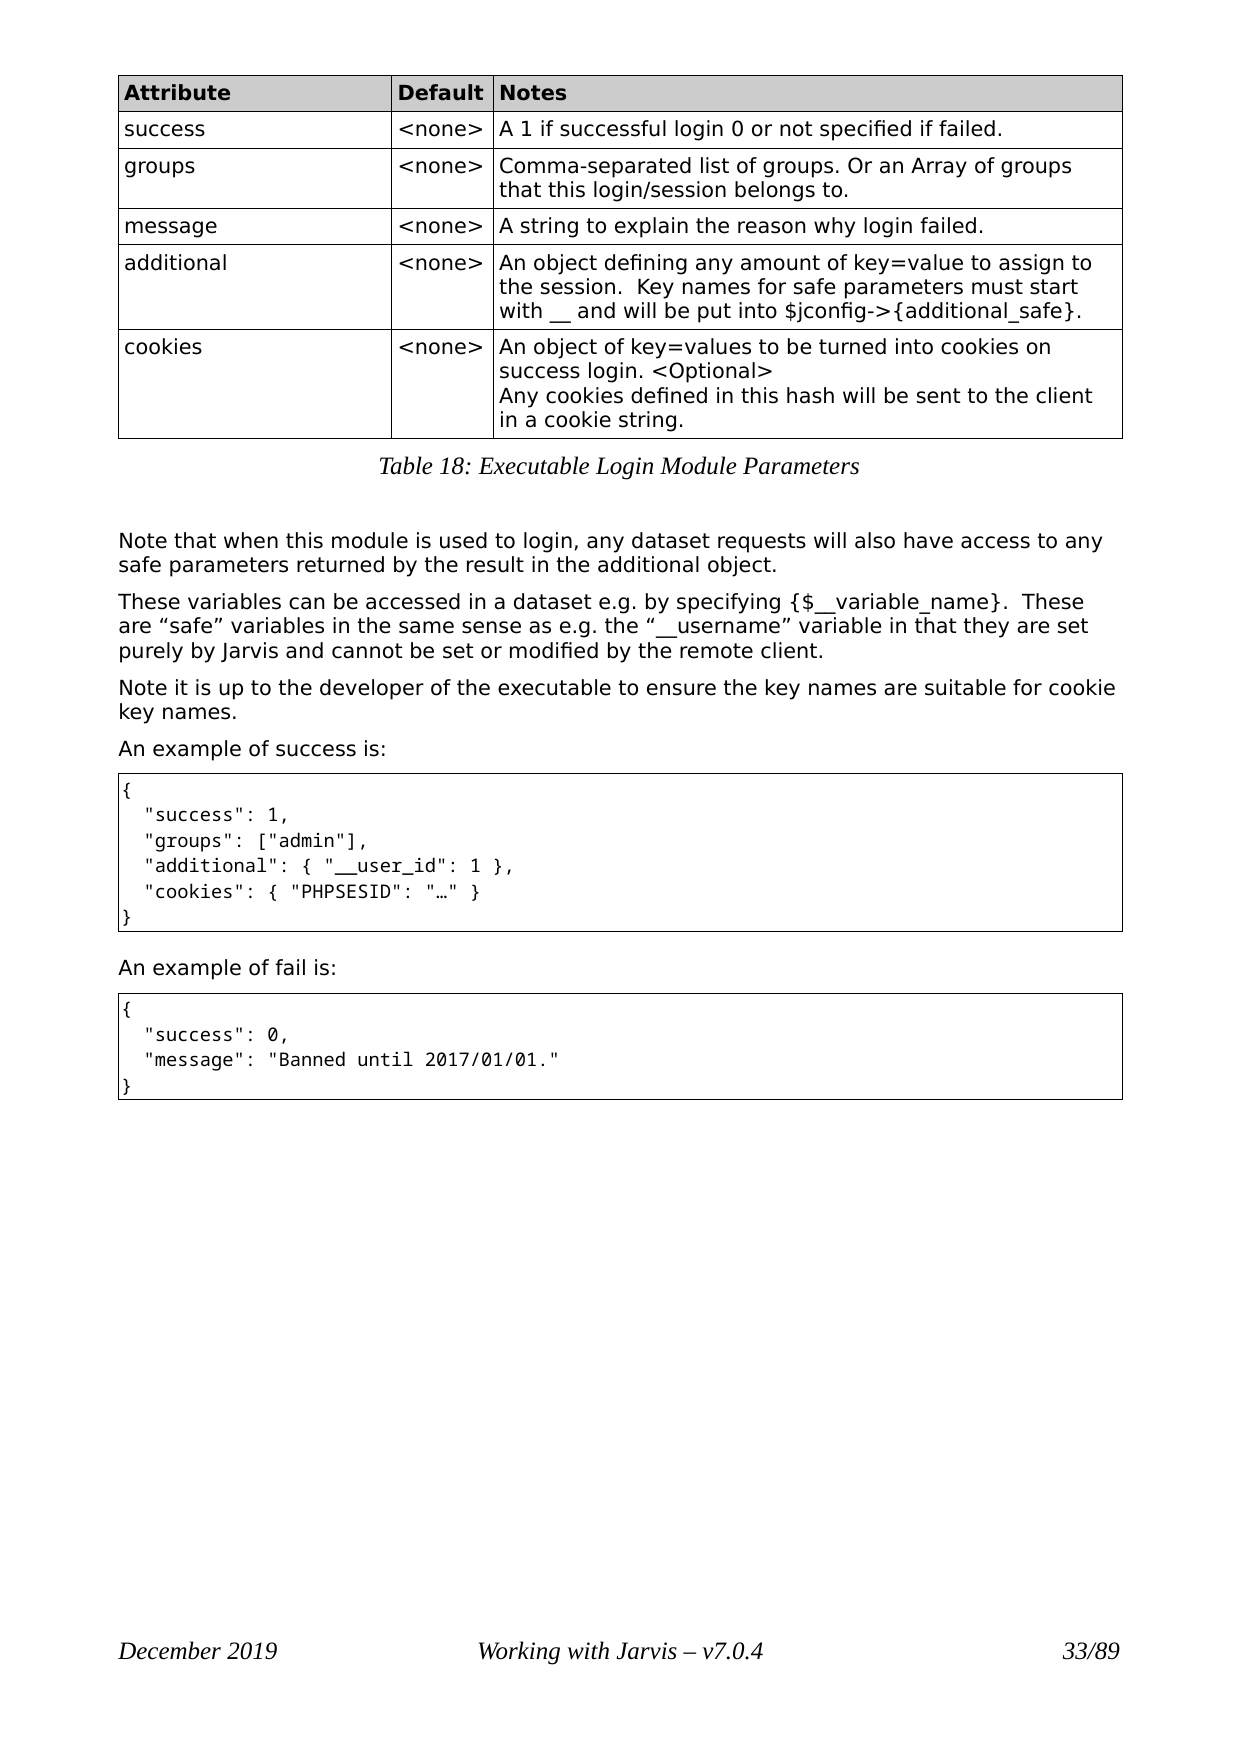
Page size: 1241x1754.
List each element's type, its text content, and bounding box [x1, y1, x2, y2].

text An example of fail is: [118, 932, 1122, 980]
table_cell Comma-separated list of groups. Or an Array of groups that this login/session belongs to. [494, 149, 1122, 208]
text "success": 1, [119, 799, 1122, 824]
table_cell <none> [392, 330, 493, 438]
table_header Attribute [119, 76, 391, 111]
table_cell An object defining any amount of key=value to assign to the session. Key names for safe parameters must start with __ and will be put into $jconfig->{additional_safe}. [494, 245, 1122, 329]
table_cell cookies [119, 330, 391, 438]
text "cookies": { "PHPSESID": "…" } [119, 875, 1122, 901]
text "message": "Banned until 2017/01/01." [119, 1044, 1122, 1069]
text } [119, 901, 1122, 931]
text "additional": { "__user_id": 1 }, [119, 850, 1122, 875]
table_cell <none> [392, 149, 493, 208]
text Note it is up to the developer of the executable to ensure the key names are suitable for cookie key names. [118, 676, 1122, 724]
table_cell A string to explain the reason why login failed. [494, 209, 1122, 244]
text Table 18: Executable Login Module Parameters [118, 451, 1122, 480]
table_cell <none> [392, 112, 493, 147]
text "groups": ["admin"], [119, 824, 1122, 850]
text An example of success is: [118, 737, 1122, 761]
text "success": 0, [119, 1018, 1122, 1044]
text { [119, 774, 1122, 799]
table_cell additional [119, 245, 391, 329]
text These variables can be accessed in a dataset e.g. by specifying {$__variable_name}. These are “safe” variables in the same sense as e.g. the “__username” variable in that they are set purely by Jarvis and cannot be set or modified by the remote client. [118, 590, 1122, 663]
text { [119, 994, 1122, 1018]
text Note that when this module is used to login, any dataset requests will also have access to any safe parameters returned by the result in the additional object. [118, 529, 1122, 578]
text } [119, 1069, 1122, 1099]
table_cell groups [119, 149, 391, 208]
table_header Notes [494, 76, 1122, 111]
table_cell <none> [392, 245, 493, 329]
table_cell An object of key=values to be turned into cookies on success login. <Optional> Any cookies defined in this hash will be sent to the client in a cookie string. [494, 330, 1122, 438]
table_header Default [392, 76, 493, 111]
table_cell success [119, 112, 391, 147]
table_cell A 1 if successful login 0 or not specified if failed. [494, 112, 1122, 147]
table_cell <none> [392, 209, 493, 244]
table_cell message [119, 209, 391, 244]
